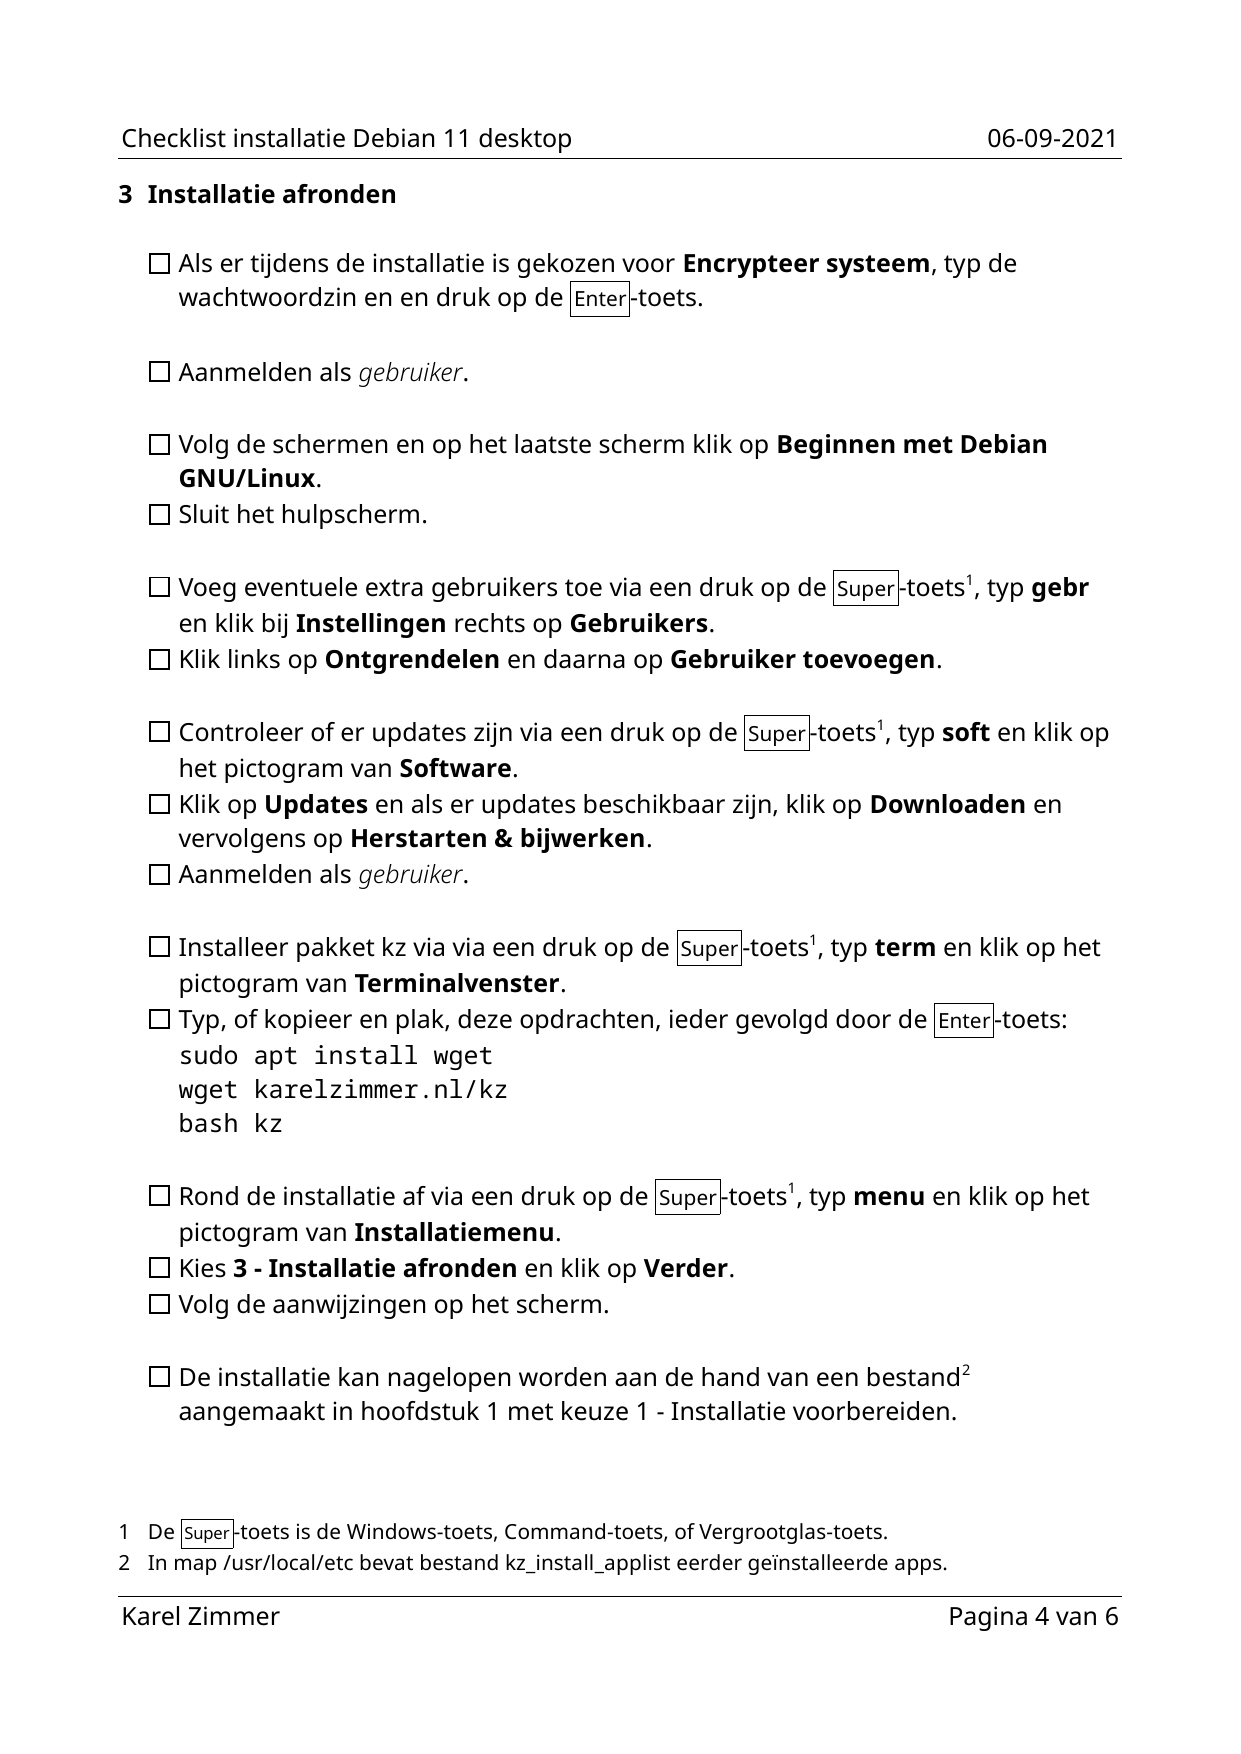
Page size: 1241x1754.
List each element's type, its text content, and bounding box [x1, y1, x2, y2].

table_cell [141, 533, 177, 569]
table_cell Voeg eventuele extra gebruikers toe via een druk op de Super-toets, typ gebr en klik bij Instellingen rechts op Gebruikers. [177, 569, 1121, 641]
table_cell [141, 426, 177, 496]
table_cell [141, 354, 177, 390]
table_cell [141, 1250, 177, 1286]
table_cell [141, 569, 177, 641]
table_cell [141, 892, 177, 928]
table_cell Typ, of kopieer en plak, deze opdrachten, ieder gevolgd door de Enter-toets: sudo apt install wget wget karelzimmer.nl/kz bash kz [177, 1001, 1121, 1141]
table_cell Klik op Updates en als er updates beschikbaar zijn, klik op Downloaden en vervolgens op Herstarten & bijwerken. [177, 786, 1121, 856]
table_cell [141, 496, 177, 532]
table_cell [141, 641, 177, 677]
table_cell Klik links op Ontgrendelen en daarna op Gebruiker toevoegen. [177, 641, 1121, 677]
table_cell [177, 317, 1121, 353]
table_cell [141, 317, 177, 353]
table_cell [177, 892, 1121, 928]
table_cell [177, 533, 1121, 569]
table_cell Rond de installatie af via een druk op de Super-toets1, typ menu en klik op het pictogram van Installatiemenu. [177, 1177, 1121, 1249]
table_cell [177, 390, 1121, 426]
table_cell Sluit het hulpscherm. [177, 496, 1121, 532]
table_cell Aanmelden als gebruiker. [177, 354, 1121, 390]
table_cell [177, 677, 1121, 713]
table_cell [141, 1001, 177, 1141]
table_cell Installeer pakket kz via via een druk op de Super-toets1, typ term en klik op het pictogram van Terminalvenster. [177, 929, 1121, 1001]
table_cell Kies 3 - Installatie afronden en klik op Verder. [177, 1250, 1121, 1286]
table_cell [141, 390, 177, 426]
list Installatie afronden [118, 177, 1122, 211]
table_cell Aanmelden als gebruiker. [177, 856, 1121, 892]
table_cell De installatie kan nagelopen worden aan de hand van een bestand aangemaakt in hoofdstuk 1 met keuze 1 - Installatie voorbereiden. [177, 1358, 1121, 1428]
table_cell Controleer of er updates zijn via een druk op de Super-toets1, typ soft en klik op het pictogram van Software. [177, 714, 1121, 786]
table_cell [177, 1322, 1121, 1358]
table_cell [141, 786, 177, 856]
table_cell [141, 929, 177, 1001]
table_cell [141, 677, 177, 713]
table_cell Volg de aanwijzingen op het scherm. [177, 1286, 1121, 1322]
table_header [141, 245, 177, 317]
table_header Als er tijdens de installatie is gekozen voor Encrypteer systeem, typ de wachtwoordzin en en druk op de Enter-toets. [177, 245, 1121, 317]
table_cell [141, 1322, 177, 1358]
table_cell [141, 1286, 177, 1322]
table_cell [141, 1141, 177, 1177]
table_cell [177, 1141, 1121, 1177]
table_cell [141, 856, 177, 892]
table_cell [141, 1177, 177, 1249]
table_cell [141, 1358, 177, 1428]
table_cell [141, 714, 177, 786]
table_cell Volg de schermen en op het laatste scherm klik op Beginnen met Debian GNU/Linux. [177, 426, 1121, 496]
